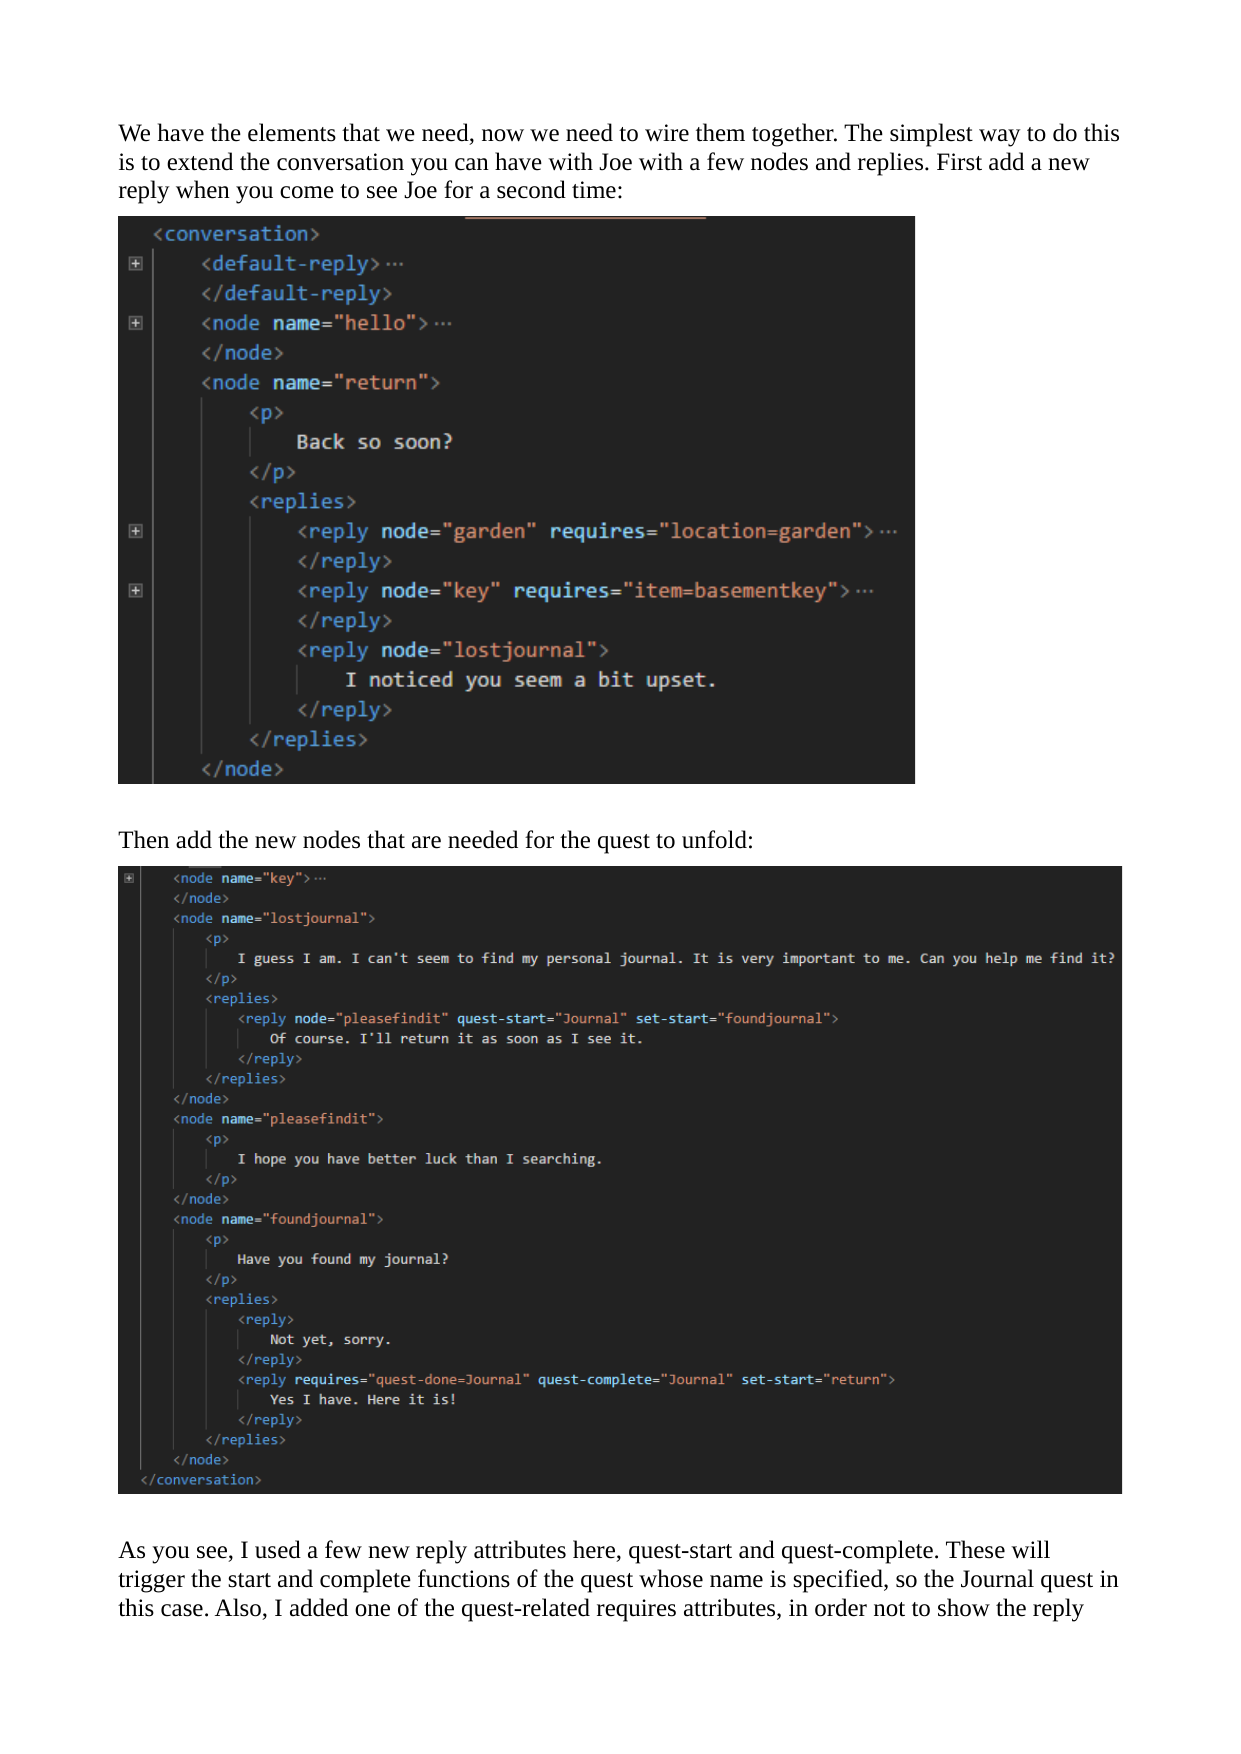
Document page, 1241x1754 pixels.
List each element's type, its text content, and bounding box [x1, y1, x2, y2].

text As you see, I used a few new reply attributes here, quest-start and quest-complete. These will trigger the start and complete functions of the quest whose name is specified, so the Journal quest in this case. Also, I added one of the quest-related requires attributes, in order not to show the reply [118, 1535, 1122, 1621]
text We have the elements that we need, now we need to wire them together. The simplest way to do this is to extend the conversation you can have with Joe with a few nodes and replies. First add a new reply when you come to see Joe for a second time: [118, 118, 1122, 204]
text Then add the new nodes that are needed for the quest to unfold: [118, 825, 1122, 854]
